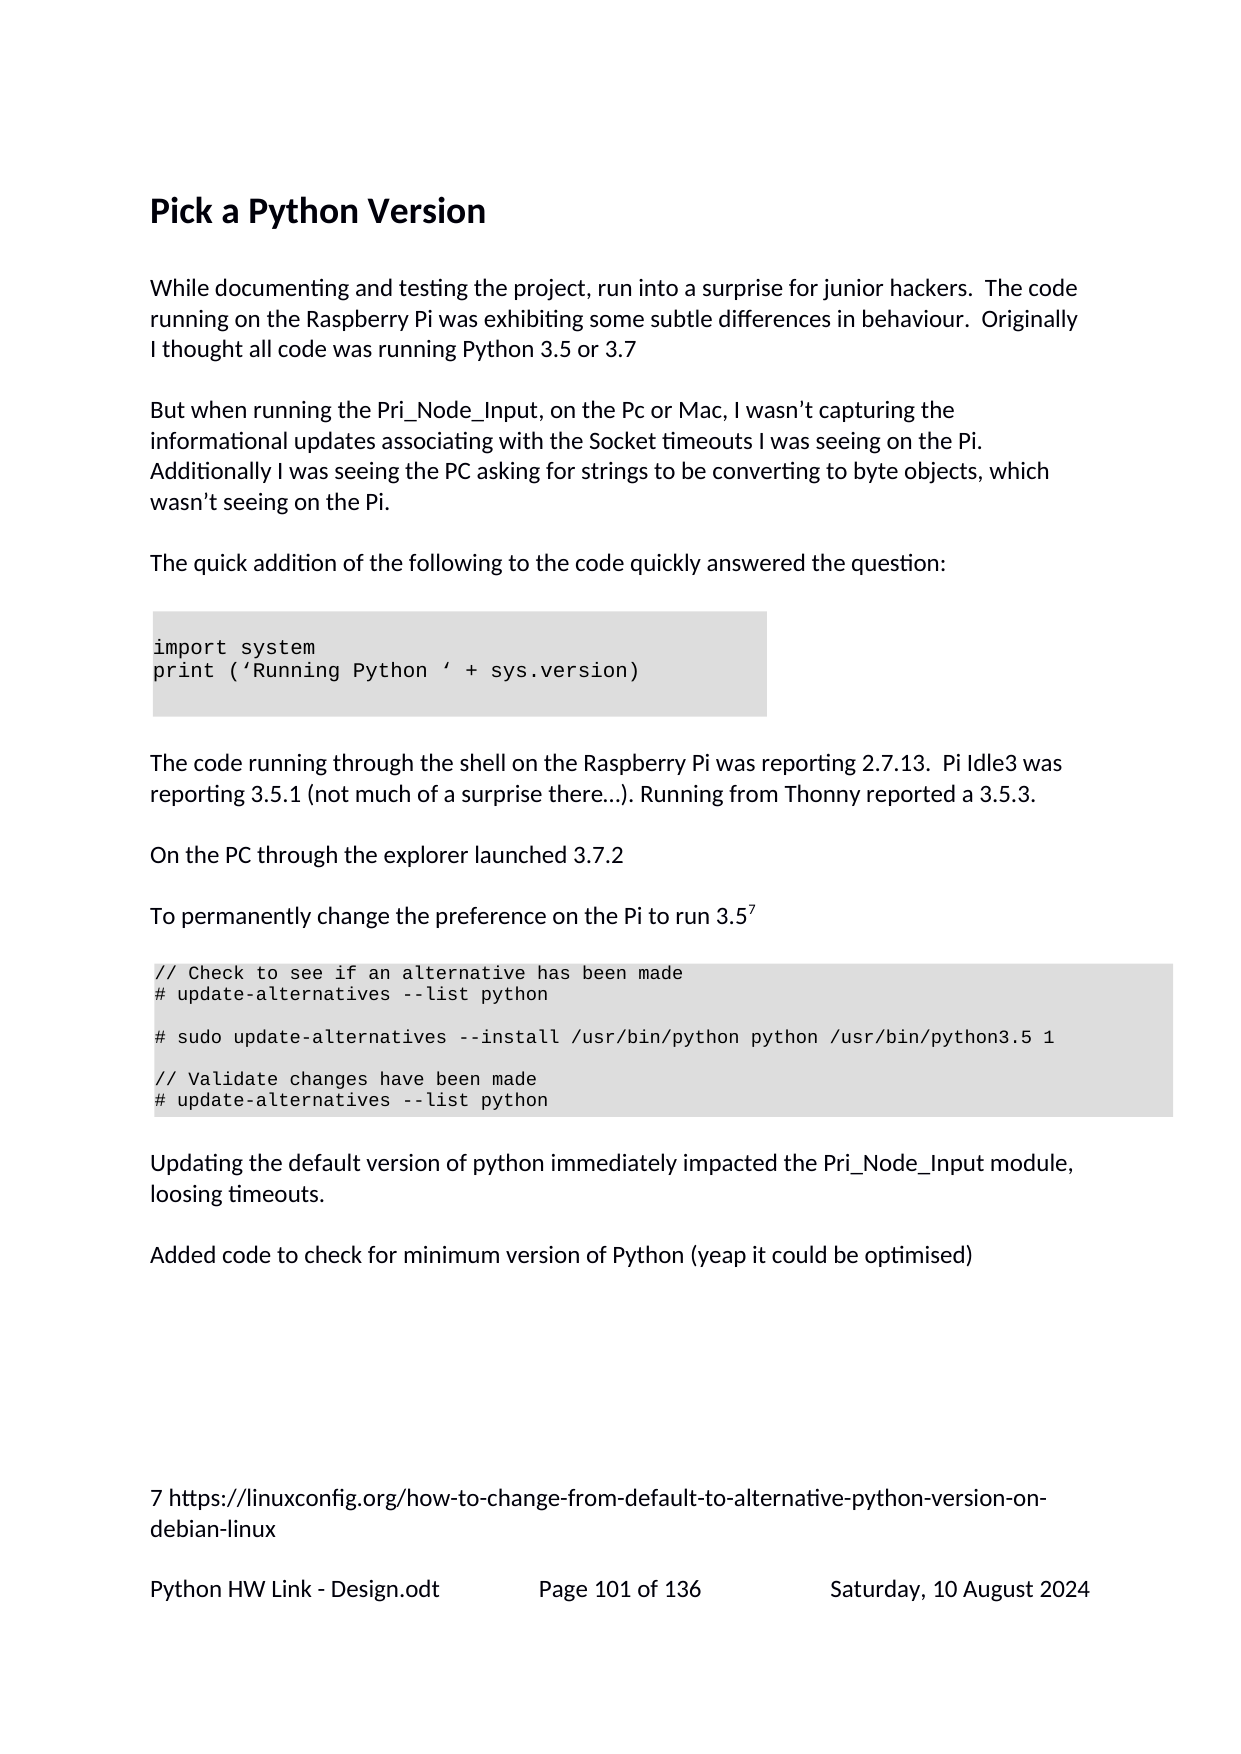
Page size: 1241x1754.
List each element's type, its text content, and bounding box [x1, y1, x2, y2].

text https://linuxconfig.org/how-to-change-from-default-to-alternative-python-version-on-debian-linux [150, 1482, 1090, 1543]
text But when running the Pri_Node_Input, on the Pc or Mac, I wasn’t capturing the informational updates associating with the Socket timeouts I was seeing on the Pi. Additionally I was seeing the PC asking for strings to be converting to byte objects, which wasn’t seeing on the Pi. [150, 394, 1090, 516]
subtitle Pick a Python Version [150, 187, 1090, 233]
text To permanently change the preference on the Pi to run 3.5 [150, 900, 1090, 930]
text Added code to check for minimum version of Python (yeap it could be optimised) [150, 1239, 1090, 1269]
text On the PC through the explorer launched 3.7.2 [150, 839, 1090, 869]
text The code running through the shell on the Raspberry Pi was reporting 2.7.13. Pi Idle3 was reporting 3.5.1 (not much of a surprise there…). Running from Thonny reported a 3.5.3. [150, 747, 1090, 808]
text Updating the default version of python immediately impacted the Pri_Node_Input module, loosing timeouts. [150, 1147, 1090, 1208]
text While documenting and testing the project, run into a surprise for junior hackers. The code running on the Raspberry Pi was exhibiting some subtle differences in behaviour. Originally I thought all code was running Python 3.5 or 3.7 [150, 272, 1090, 364]
text The quick addition of the following to the code quickly answered the question: [150, 547, 1090, 577]
